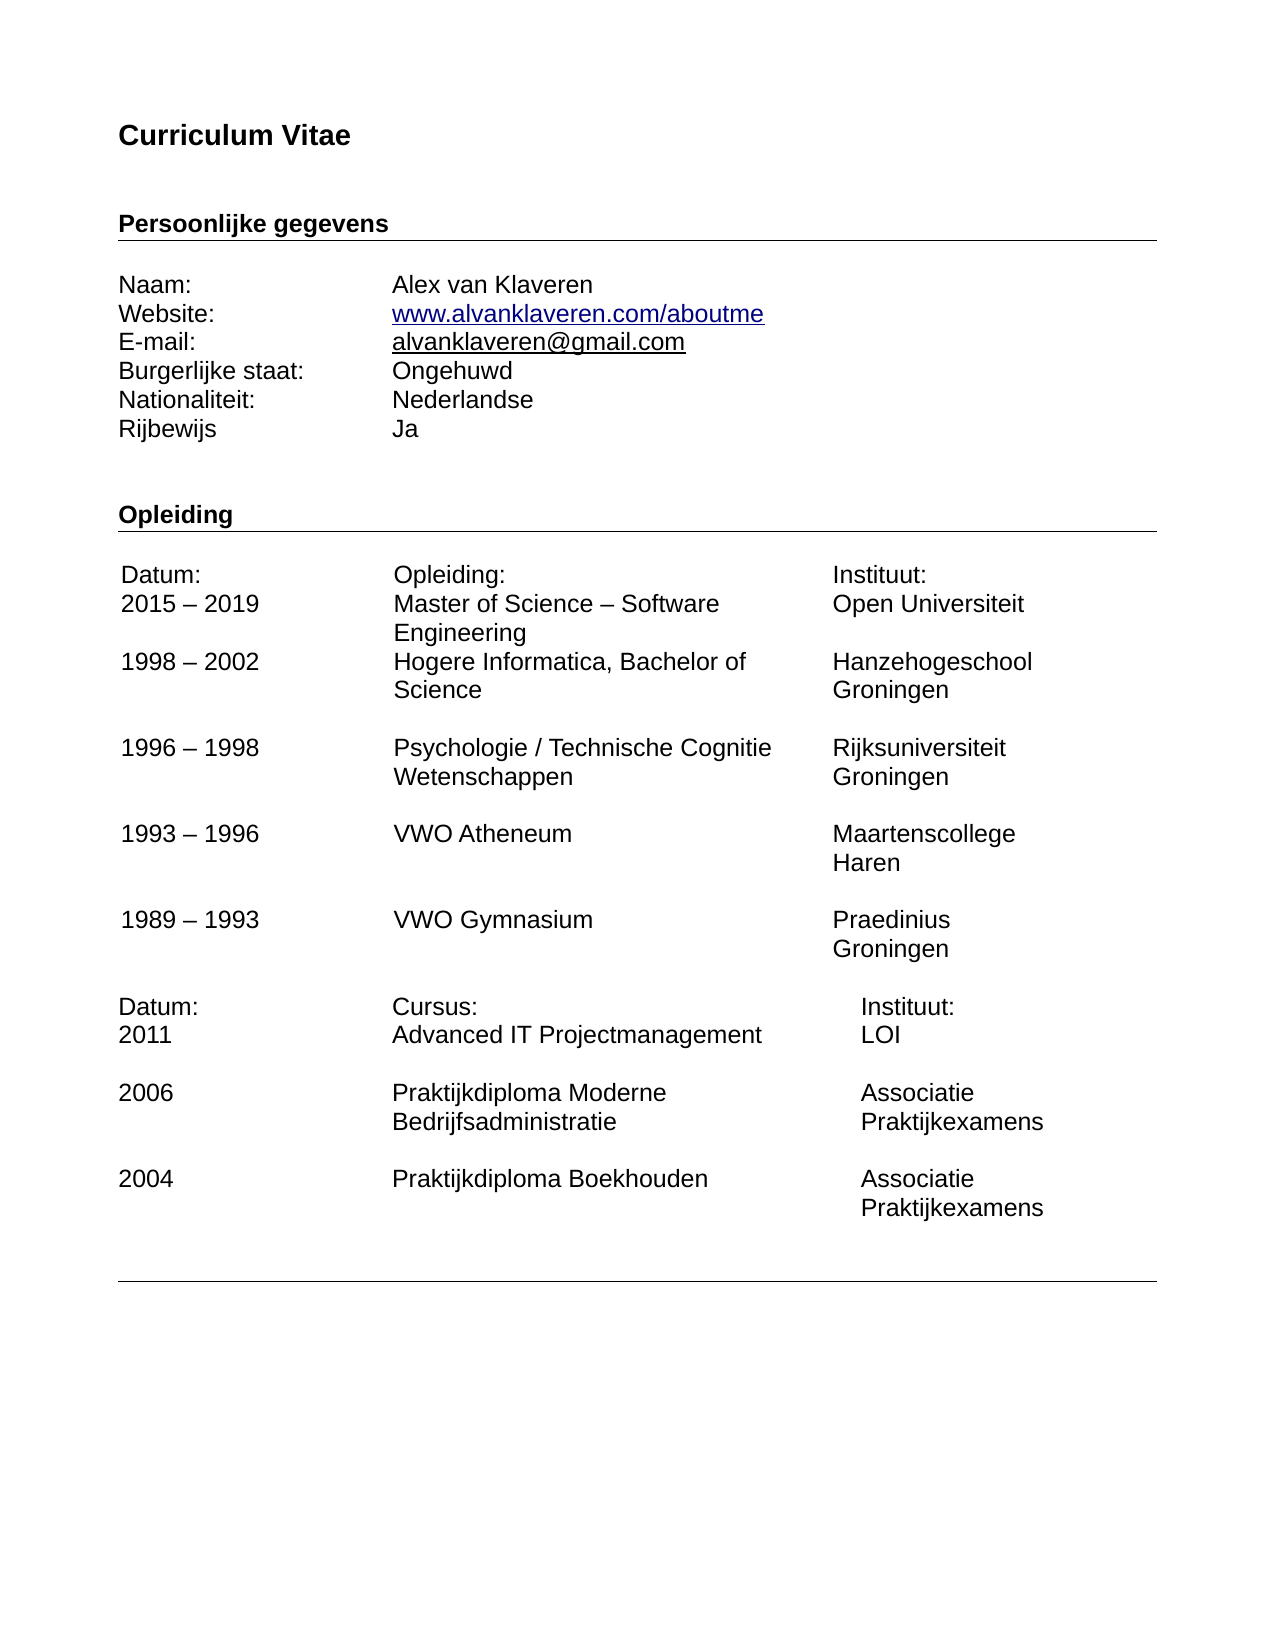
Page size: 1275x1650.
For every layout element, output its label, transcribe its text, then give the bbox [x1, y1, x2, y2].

table_cell LOI [849, 1020, 1056, 1078]
table_cell Rijksuniversiteit Groningen [821, 733, 1056, 819]
table_cell Associatie Praktijkexamens [849, 1164, 1056, 1222]
table_cell Praktijkdiploma Moderne Bedrijfsadministratie [381, 1078, 849, 1164]
table_cell www.alvanklaveren.com/aboutme [381, 299, 1058, 327]
table_cell E-mail: [107, 327, 381, 356]
table_cell 1993 – 1996 [109, 819, 382, 905]
table_header Opleiding: [382, 560, 821, 589]
table_cell Psychologie / Technische Cognitie Wetenschappen [382, 733, 821, 819]
table_cell 1998 – 2002 [109, 647, 382, 733]
table_cell VWO Gymnasium [382, 905, 821, 963]
table_cell 2006 [107, 1078, 381, 1164]
table_cell Ongehuwd [381, 356, 1058, 385]
table_cell Praedinius Groningen [821, 905, 1056, 963]
table_cell Ja [381, 414, 1058, 442]
text Persoonlijke gegevens [118, 209, 1157, 240]
table_cell Hogere Informatica, Bachelor of Science [382, 647, 821, 733]
table_cell Advanced IT Projectmanagement [381, 1020, 849, 1078]
table_cell 2004 [107, 1164, 381, 1222]
text Curriculum Vitae [118, 118, 1157, 152]
table_header Datum: [109, 560, 382, 589]
table_cell Maartenscollege Haren [821, 819, 1056, 905]
table_cell Nederlandse [381, 385, 1058, 413]
table_cell Website: [107, 299, 381, 327]
table_cell Hanzehogeschool Groningen [821, 647, 1056, 733]
table_cell Burgerlijke staat: [107, 356, 381, 385]
table_cell Nationaliteit: [107, 385, 381, 413]
table_cell 2015 – 2019 [109, 589, 382, 647]
text Opleiding [118, 500, 1157, 531]
table_cell 2011 [107, 1020, 381, 1078]
table_header Alex van Klaveren [381, 270, 1058, 298]
table_cell Open Universiteit [821, 589, 1056, 647]
table_header Datum: [107, 992, 381, 1020]
table_header Naam: [107, 270, 381, 298]
table_cell 1996 – 1998 [109, 733, 382, 819]
table_cell Master of Science – Software Engineering [382, 589, 821, 647]
table_cell Associatie Praktijkexamens [849, 1078, 1056, 1164]
table_cell alvanklaveren@gmail.com [381, 327, 1058, 356]
table_cell Rijbewijs [107, 414, 381, 442]
table_cell Praktijkdiploma Boekhouden [381, 1164, 849, 1222]
table_header Instituut: [849, 992, 1056, 1020]
table_header Instituut: [821, 560, 1056, 589]
table_cell 1989 – 1993 [109, 905, 382, 963]
table_cell VWO Atheneum [382, 819, 821, 905]
table_header Cursus: [381, 992, 849, 1020]
